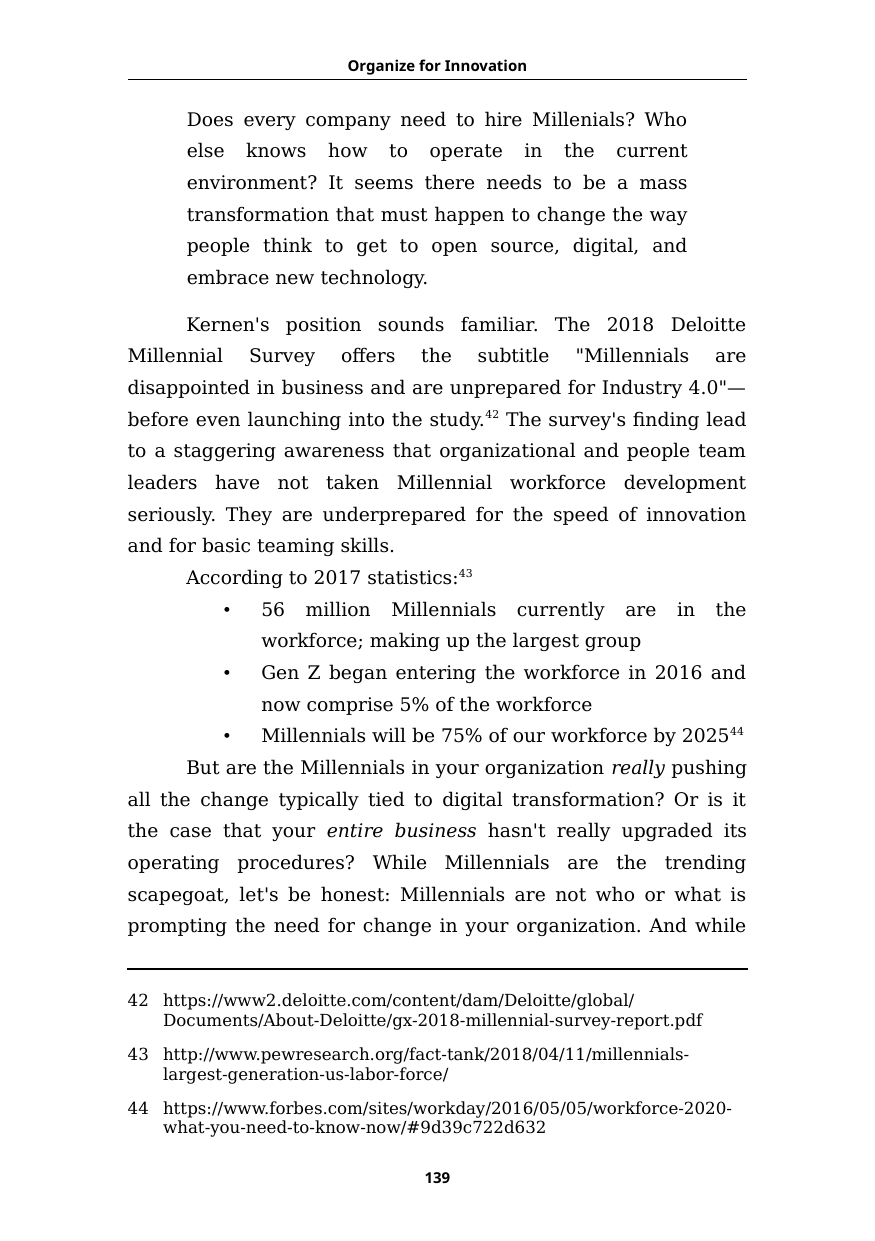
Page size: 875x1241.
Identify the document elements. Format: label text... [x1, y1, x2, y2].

list https://www.forbes.com/sites/workday/2016/05/05/workforce-2020-what-you-need-to-know-now/#9d39c722d632 [127, 1099, 747, 1138]
list Gen Z began entering the workforce in 2016 and now comprise 5% of the workforce [223, 662, 747, 716]
text Does every company need to hire Millenials? Who else knows how to operate in the current environment? It seems there needs to be a mass transformation that must happen to change the way people think to get to open source, digital, and embrace new technology. [187, 109, 688, 289]
list Millennials will be 75% of our workforce by 2025 [223, 725, 747, 747]
text http://www.pewresearch.org/fact-tank/2018/04/11/millennials-largest-generation-us-labor-force/ [127, 1045, 747, 1084]
list 56 million Millennials currently are in the workforce; making up the largest group [223, 599, 747, 652]
text According to 2017 statistics: [127, 567, 747, 589]
text https://www2.deloitte.com/content/dam/Deloitte/global/Documents/About-Deloitte/gx-2018-millennial-survey-report.pdf [127, 991, 747, 1030]
text But are the Millennials in your organization really pushing all the change typically tied to digital transformation? Or is it the case that your entire business hasn't really upgraded its operating procedures? While Millennials are the trending scapegoat, let's be honest: Millennials are not who or what is prompting the need for change in your organization. And while [127, 757, 747, 937]
text Kernen's position sounds familiar. The 2018 Deloitte Millennial Survey offers the subtitle "Millennials are disappointed in business and are unprepared for Industry 4.0"—before even launching into the study. The survey's finding lead to a staggering awareness that organizational and people team leaders have not taken Millennial workforce development seriously. They are underprepared for the speed of innovation and for basic teaming skills. [127, 314, 747, 557]
